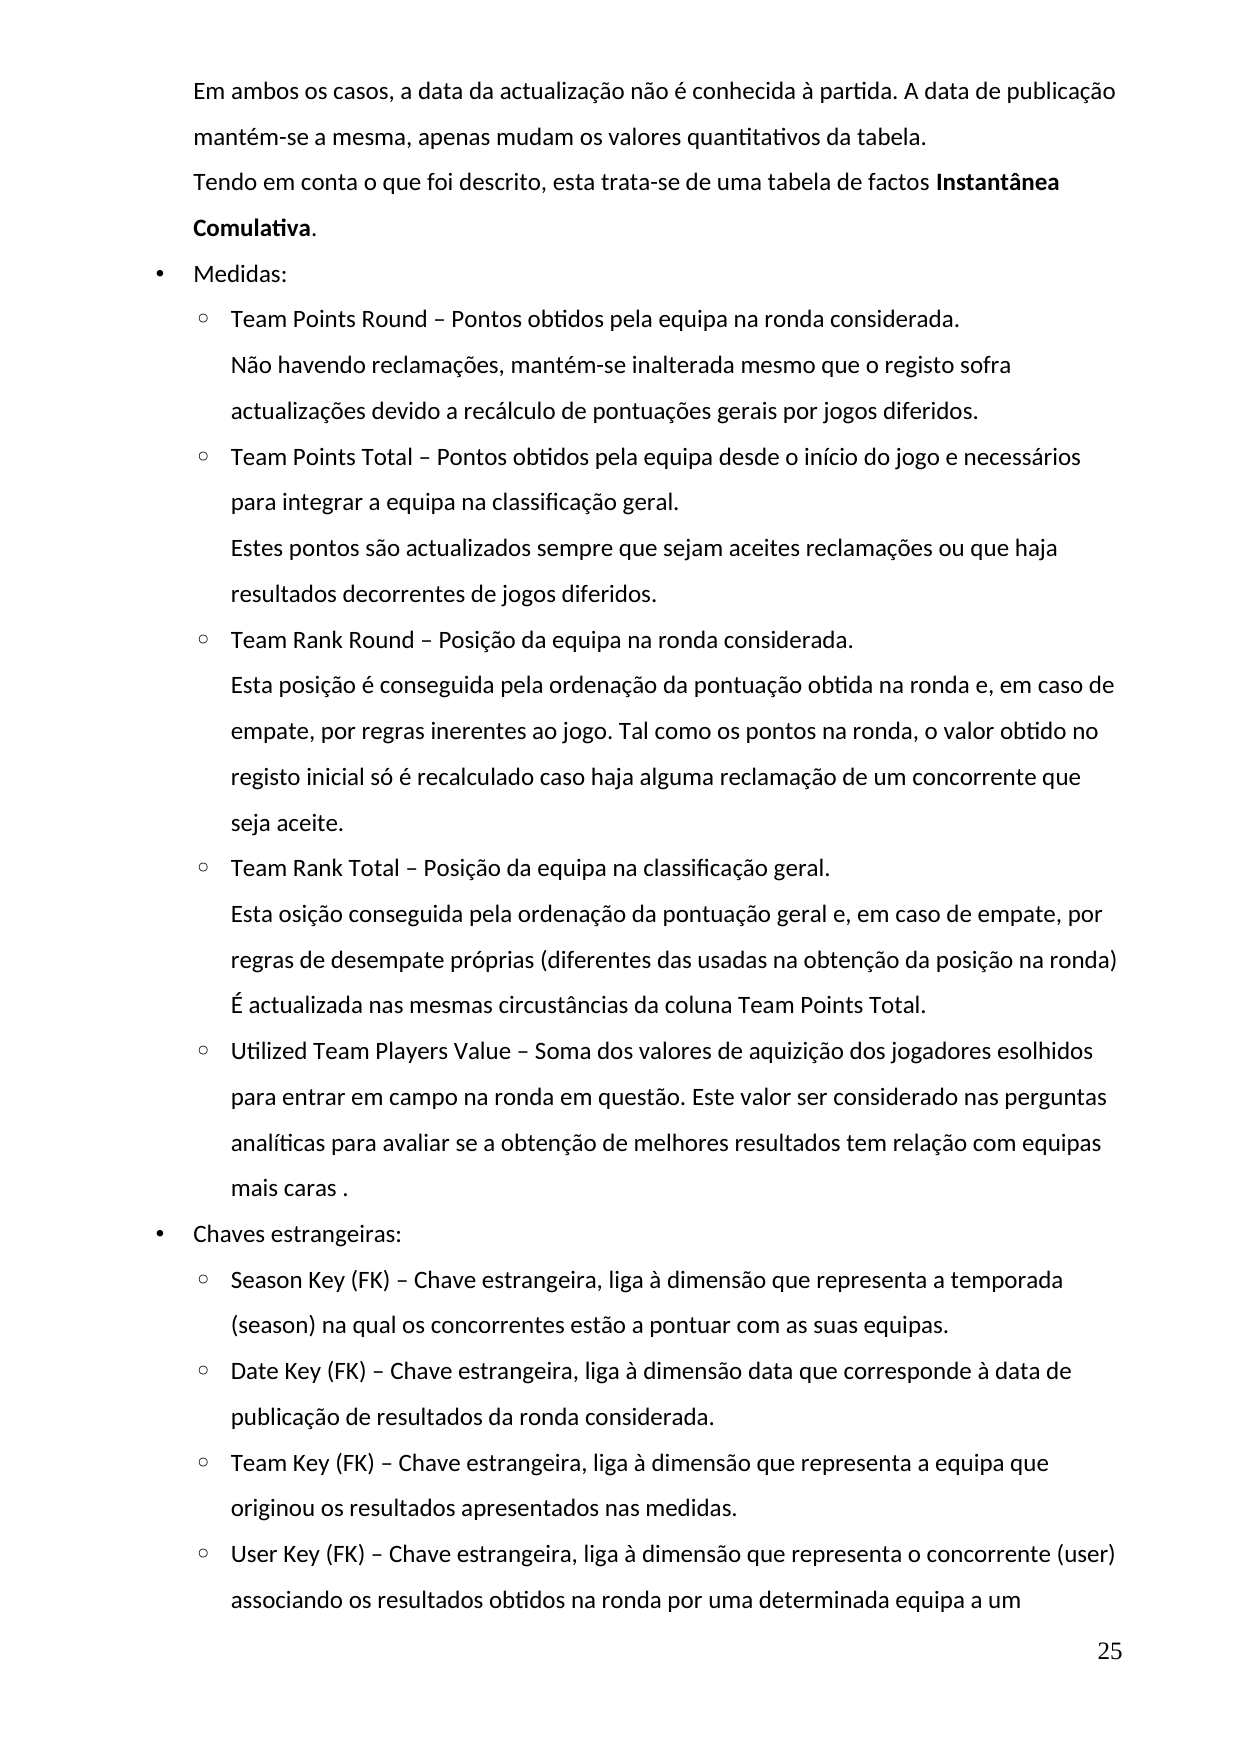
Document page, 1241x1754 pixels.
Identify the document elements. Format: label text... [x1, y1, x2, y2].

list Season Key (FK) – Chave estrangeira, liga à dimensão que representa a temporada (season) na qual os concorrentes estão a pontuar com as suas equipas. [193, 1264, 1122, 1340]
list Em ambos os casos, a data da actualização não é conhecida à partida. A data de publicação mantém-se a mesma, apenas mudam os valores quantitativos da tabela. Tendo em conta o que foi descrito, esta trata-se de uma tabela de factos Instantânea Comulativa. [156, 75, 1122, 243]
list Medidas: [156, 258, 1122, 288]
list Team Points Round – Pontos obtidos pela equipa na ronda considerada. Não havendo reclamações, mantém-se inalterada mesmo que o registo sofra actualizações devido a recálculo de pontuações gerais por jogos diferidos. [193, 304, 1122, 426]
text Esta osição conseguida pela ordenação da pontuação geral e, em caso de empate, por regras de desempate próprias (diferentes das usadas na obtenção da posição na ronda) É actualizada nas mesmas circustâncias da coluna Team Points Total. [231, 898, 1122, 1020]
list Team Rank Round – Posição da equipa na ronda considerada. Esta posição é conseguida pela ordenação da pontuação obtida na ronda e, em caso de empate, por regras inerentes ao jogo. Tal como os pontos na ronda, o valor obtido no registo inicial só é recalculado caso haja alguma reclamação de um concorrente que seja aceite. [193, 624, 1122, 837]
list Chaves estrangeiras: [156, 1218, 1122, 1249]
list Date Key (FK) – Chave estrangeira, liga à dimensão data que corresponde à data de publicação de resultados da ronda considerada. [193, 1355, 1122, 1432]
list Team Key (FK) – Chave estrangeira, liga à dimensão que representa a equipa que originou os resultados apresentados nas medidas. [193, 1447, 1122, 1523]
list Team Rank Total – Posição da equipa na classificação geral. [193, 852, 1122, 883]
list Team Points Total – Pontos obtidos pela equipa desde o início do jogo e necessários para integrar a equipa na classificação geral. Estes pontos são actualizados sempre que sejam aceites reclamações ou que haja resultados decorrentes de jogos diferidos. [193, 441, 1122, 608]
list Utilized Team Players Value – Soma dos valores de aquizição dos jogadores esolhidos para entrar em campo na ronda em questão. Este valor ser considerado nas perguntas analíticas para avaliar se a obtenção de melhores resultados tem relação com equipas mais caras . [193, 1035, 1122, 1203]
list User Key (FK) – Chave estrangeira, liga à dimensão que representa o concorrente (user) associando os resultados obtidos na ronda por uma determinada equipa a um [193, 1538, 1122, 1614]
